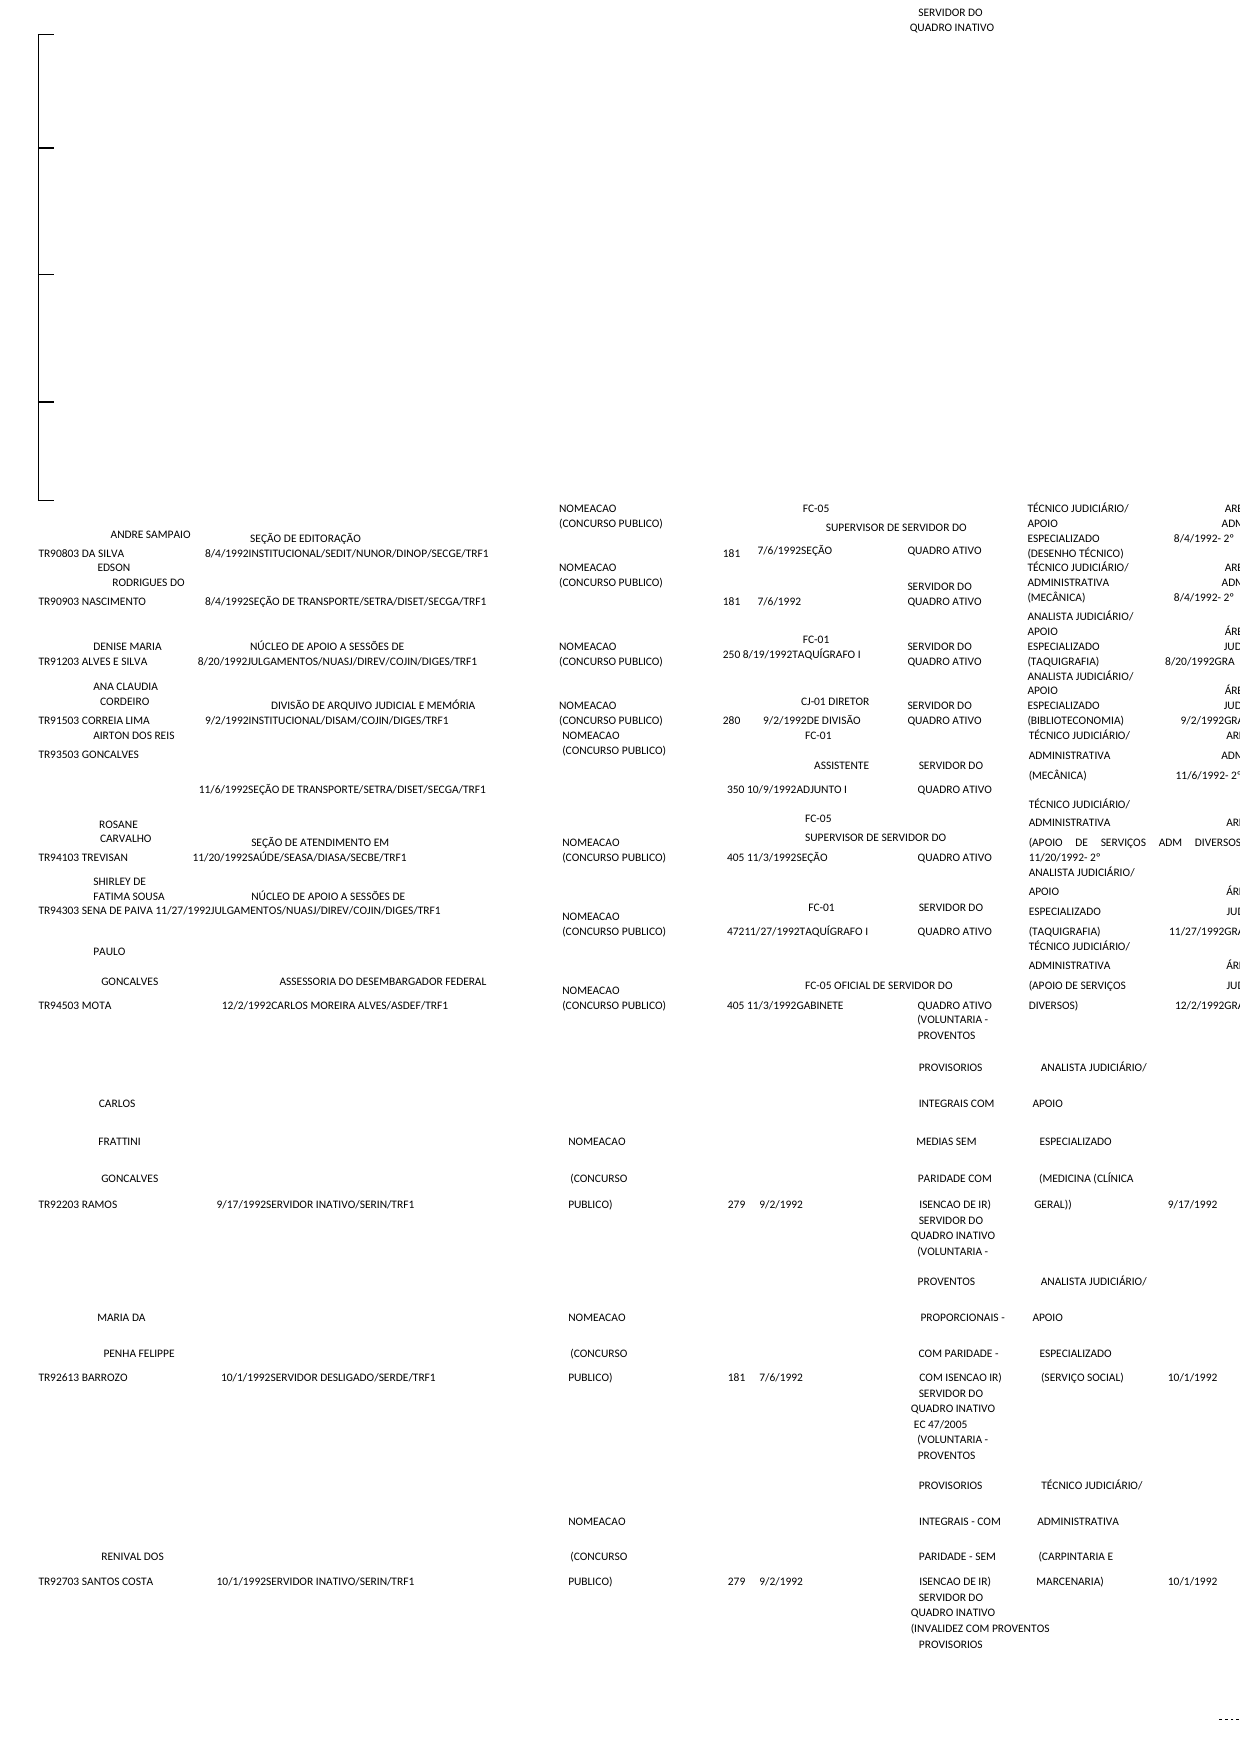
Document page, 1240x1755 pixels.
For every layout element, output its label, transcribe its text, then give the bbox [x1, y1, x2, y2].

table_cell ANA CLAUDIA CORDEIRO TR91503 CORREIA LIMA [38, 669, 191, 728]
text PROVISORIOS ANALISTA JUDICIÁRIO/ [38, 1049, 1239, 1077]
text GONCALVES (CONCURSO PARIDADE COM (MEDICINA (CLÍNICA [38, 1160, 1239, 1188]
table_cell 7/6/1992 [757, 561, 907, 609]
table_cell 181 [723, 561, 757, 609]
table_header TÉCNICO JUDICIÁRIO/ APOIO ESPECIALIZADO (DESENHO TÉCNICO) [1027, 501, 1159, 561]
text (VOLUNTARIA - [748, 1433, 1158, 1447]
text PROVISORIOS [748, 1637, 1154, 1651]
text QUADRO INATIVO [911, 1605, 1239, 1619]
table_cell SERVIDOR DO QUADRO ATIVO [907, 561, 1027, 609]
table_header 11/6/1992SEÇÃO DE TRANSPORTE/SETRA/DISET/SECGA/TRF1 [192, 728, 562, 797]
table_cell TÉCNICO JUDICIÁRIO/ ADMINISTRATIVA ARE (APOIO DE SERVIÇOS ADM DIVERSOS) 11/20/1992- 2º [1029, 797, 1240, 865]
table_cell ANALISTA JUDICIÁRIO/ APOIO ÁRE ESPECIALIZADO JUD (TAQUIGRAFIA) 11/27/1992GRA [1029, 865, 1240, 939]
table_cell TÉCNICO JUDICIÁRIO/ ADMINISTRATIVA (MECÂNICA) [1027, 561, 1159, 609]
table_cell [723, 609, 757, 647]
table_cell ANALISTA JUDICIÁRIO/ APOIO ESPECIALIZADO (TAQUIGRAFIA) [1027, 609, 1159, 669]
text QUADRO INATIVO [911, 1402, 1239, 1416]
text PROVENTOS [748, 1448, 1145, 1462]
text SERVIDOR DO [748, 1590, 1154, 1604]
table_cell DENISE MARIA TR91203 ALVES E SILVA [38, 609, 191, 669]
table_cell TR94303 SENA DE PAIVA 11/27/1992JULGAMENTOS/NUASJ/DIREV/COJIN/DIGES/TRF1 [38, 904, 562, 939]
text EC 47/2005 [748, 1417, 1133, 1431]
table_header NOMEACAO (CONCURSO PUBLICO) [559, 501, 723, 561]
text (INVALIDEZ COM PROVENTOS [911, 1621, 1239, 1635]
table_header ARE ADM 8/4/1992- 2º [1159, 501, 1240, 561]
text CARLOS INTEGRAIS COM APOIO [38, 1085, 1239, 1113]
table_header SEÇÃO DE EDITORAÇÃO 8/4/1992INSTITUCIONAL/SEDIT/NUNOR/DINOP/SECGE/TRF1 [191, 501, 559, 561]
text PROVENTOS [748, 1028, 1145, 1042]
table_cell DIVISÃO DE ARQUIVO JUDICIAL E MEMÓRIA 9/2/1992INSTITUCIONAL/DISAM/COJIN/DIGES/TRF1 [191, 669, 559, 728]
table_header AIRTON DOS REIS TR93503 GONCALVES [38, 728, 192, 797]
table_cell [39, 274, 58, 401]
text SERVIDOR DO [748, 1213, 1154, 1227]
text NOMEACAO INTEGRAIS - COM ADMINISTRATIVA [38, 1503, 1239, 1531]
table_cell NOMEACAO (CONCURSO PUBLICO) [559, 669, 723, 728]
table_cell NOMEACAO (CONCURSO PUBLICO) [559, 609, 723, 669]
table_header [39, 402, 58, 500]
table_cell ÁRE JUD 8/20/1992GRA [1159, 609, 1240, 669]
table_cell CJ-01 DIRETOR 280 9/2/1992DE DIVISÃO [723, 669, 907, 728]
table_header 181 [723, 501, 757, 561]
table_cell TÉCNICO JUDICIÁRIO/ ADMINISTRATIVA ÁRE (APOIO DE SERVIÇOS JUD DIVERSOS) 12/2/1992GRA [1029, 939, 1240, 1013]
table_cell SHIRLEY DE FATIMA SOUSA [38, 865, 192, 903]
text FRATTINI NOMEACAO MEDIAS SEM ESPECIALIZADO [38, 1123, 1239, 1151]
table_cell QUADRO ATIVO [907, 544, 1027, 561]
table_header TÉCNICO JUDICIÁRIO/ ARE ADMINISTRATIVA ADM (MECÂNICA) 11/6/1992- 2º [1029, 728, 1240, 797]
table_cell 250 8/19/1992TAQUÍGRAFO I [723, 648, 907, 669]
table_cell PAULO GONCALVES ASSESSORIA DO DESEMBARGADOR FEDERAL TR94503 MOTA 12/2/1992CARLOS MOREIRA ALVES/ASDEF/TRF1 [38, 939, 562, 1013]
table_cell FC-05 OFICIAL DE SERVIDOR DO 405 11/3/1992GABINETE QUADRO ATIVO [727, 939, 1028, 1013]
text RENIVAL DOS (CONCURSO PARIDADE - SEM (CARPINTARIA E [38, 1538, 1239, 1567]
text PROVISORIOS TÉCNICO JUDICIÁRIO/ [38, 1467, 1239, 1495]
table_cell SERVIDOR DO QUADRO ATIVO [907, 669, 1027, 728]
table_cell 8/4/1992SEÇÃO DE TRANSPORTE/SETRA/DISET/SECGA/TRF1 [191, 561, 559, 609]
table_header NOMEACAO (CONCURSO PUBLICO) [562, 728, 727, 797]
table_cell NOMEACAO (CONCURSO PUBLICO) [562, 939, 727, 1013]
table_cell NÚCLEO DE APOIO A SESSÕES DE [192, 865, 562, 903]
text SERVIDOR DO [748, 1386, 1154, 1400]
table_header FC-05 SUPERVISOR DE SERVIDOR DO [757, 501, 1027, 543]
table_cell FC-01 [757, 609, 907, 647]
table_header FC-01 ASSISTENTE SERVIDOR DO 350 10/9/1992ADJUNTO I QUADRO ATIVO [727, 728, 1028, 797]
text TR92203 RAMOS 9/17/1992SERVIDOR INATIVO/SERIN/TRF1 PUBLICO) 279 9/2/1992 ISENCAO DE IR) GERAL)) 9/17/1992 [38, 1197, 1239, 1211]
table_cell NOMEACAO (CONCURSO PUBLICO) [559, 561, 723, 609]
text MARIA DA NOMEACAO PROPORCIONAIS - APOIO [38, 1299, 1239, 1327]
table_cell FC-05 SUPERVISOR DE SERVIDOR DO 405 11/3/1992SEÇÃO QUADRO ATIVO [727, 797, 1028, 865]
table_cell NOMEACAO (CONCURSO PUBLICO) [562, 797, 727, 865]
table_cell ÁRE JUD 9/2/1992GRA [1159, 669, 1240, 728]
table_cell SEÇÃO DE ATENDIMENTO EM 11/20/1992SAÚDE/SEASA/DIASA/SECBE/TRF1 [192, 797, 562, 865]
table_cell [39, 34, 58, 147]
table_cell SERVIDOR DO QUADRO ATIVO [907, 609, 1027, 669]
text PENHA FELIPPE (CONCURSO COM PARIDADE - ESPECIALIZADO [38, 1335, 1239, 1363]
text QUADRO INATIVO [911, 1228, 1239, 1242]
text (VOLUNTARIA - [748, 1244, 1158, 1258]
table_cell ROSANE CARVALHO TR94103 TREVISAN [38, 797, 192, 865]
table_header ANDRE SAMPAIO TR90803 DA SILVA [38, 501, 191, 561]
text PROVENTOS ANALISTA JUDICIÁRIO/ [38, 1263, 1239, 1291]
table_cell NÚCLEO DE APOIO A SESSÕES DE 8/20/1992JULGAMENTOS/NUASJ/DIREV/COJIN/DIGES/TRF1 [191, 609, 559, 669]
text TR92703 SANTOS COSTA 10/1/1992SERVIDOR INATIVO/SERIN/TRF1 PUBLICO) 279 9/2/1992 ISENCAO DE IR) MARCENARIA) 10/1/1992 [38, 1574, 1239, 1588]
table_cell ANALISTA JUDICIÁRIO/ APOIO ESPECIALIZADO (BIBLIOTECONOMIA) [1027, 669, 1159, 728]
text TR92613 BARROZO 10/1/1992SERVIDOR DESLIGADO/SERDE/TRF1 PUBLICO) 181 7/6/1992 COM ISENCAO IR) (SERVIÇO SOCIAL) 10/1/1992 [38, 1370, 1239, 1384]
text (VOLUNTARIA - [748, 1013, 1158, 1027]
table_cell 7/6/1992SEÇÃO [757, 544, 907, 561]
table_cell NOMEACAO (CONCURSO PUBLICO) [562, 865, 727, 939]
table_cell ARE ADM 8/4/1992- 2º [1159, 561, 1240, 609]
table_cell FC-01 SERVIDOR DO 47211/27/1992TAQUÍGRAFO I QUADRO ATIVO [727, 865, 1028, 939]
table_cell EDSON RODRIGUES DO TR90903 NASCIMENTO [38, 561, 191, 609]
table_header [39, 148, 58, 274]
